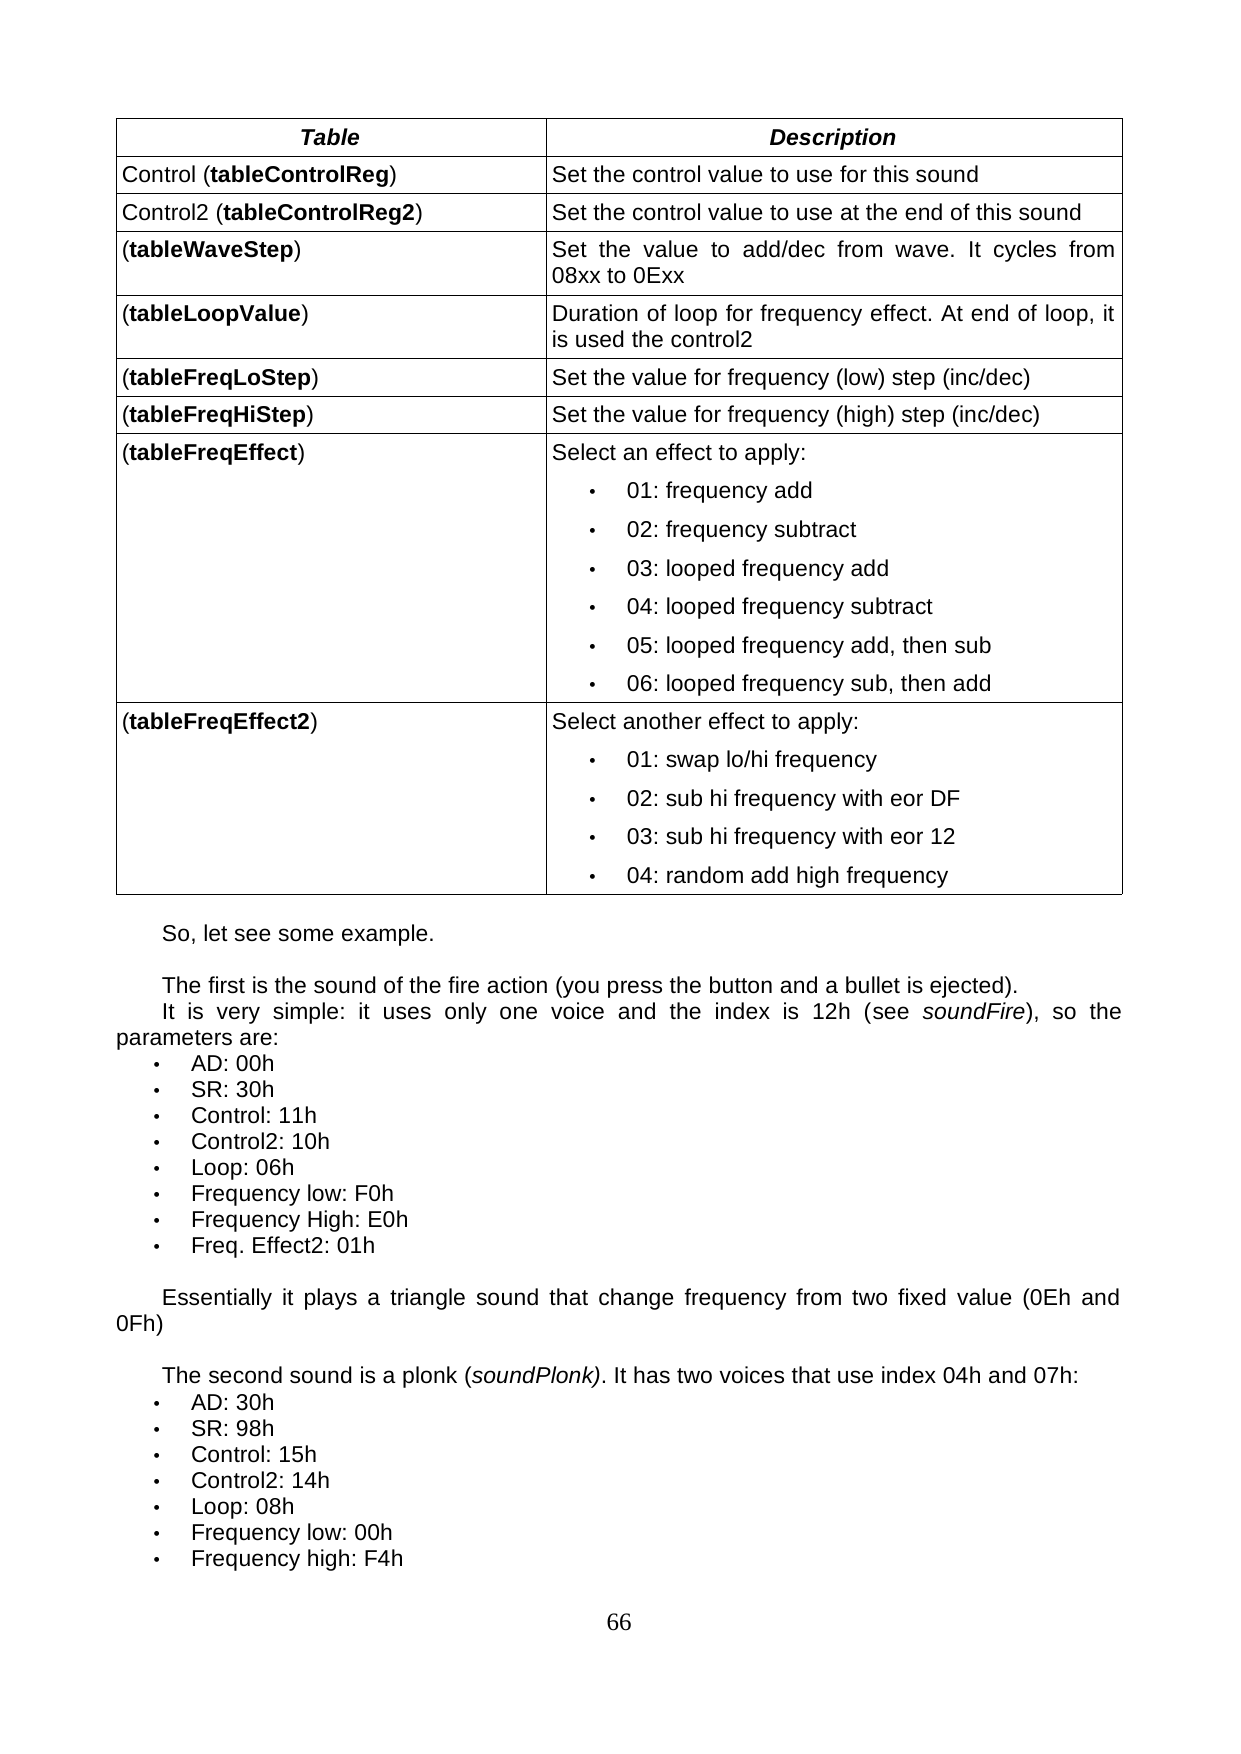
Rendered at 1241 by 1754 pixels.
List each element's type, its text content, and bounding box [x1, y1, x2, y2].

table_cell Select an effect to apply: 01: frequency add 02: frequency subtract 03: looped frequency add 04: looped frequency subtract 05: looped frequency add, then sub 06: looped frequency sub, then add [547, 434, 1122, 702]
text Essentially it plays a triangle sound that change frequency from two fixed value (0Eh and 0Fh) [116, 1285, 1122, 1337]
text It is very simple: it uses only one voice and the index is 12h (see soundFire), so the parameters are: [116, 998, 1122, 1050]
table_cell (tableWaveStep) [117, 232, 546, 295]
table_cell Duration of loop for frequency effect. At end of loop, it is used the control2 [547, 296, 1122, 358]
list SR: 30h [153, 1076, 1122, 1102]
list Loop: 06h [153, 1154, 1122, 1181]
list Frequency low: 00h [153, 1519, 1122, 1545]
list AD: 00h [153, 1050, 1122, 1076]
table_cell (tableFreqLoStep) [117, 359, 546, 396]
list Frequency High: E0h [153, 1207, 1122, 1233]
table_cell Control2 (tableControlReg2) [117, 194, 546, 231]
list Control2: 14h [153, 1467, 1122, 1493]
list Freq. Effect2: 01h [153, 1233, 1122, 1259]
table_cell Control (tableControlReg) [117, 157, 546, 193]
table_cell (tableFreqHiStep) [117, 397, 546, 433]
list AD: 30h [153, 1389, 1122, 1415]
table_cell (tableLoopValue) [117, 296, 546, 358]
text The second sound is a plonk (soundPlonk). It has two voices that use index 04h and 07h: [116, 1363, 1122, 1389]
table_header Description [547, 119, 1122, 156]
table_cell Set the control value to use for this sound [547, 157, 1122, 193]
table_cell Set the value for frequency (low) step (inc/dec) [547, 359, 1122, 396]
list Frequency high: F4h [153, 1545, 1122, 1571]
list Control2: 10h [153, 1128, 1122, 1154]
text So, let see some example. [116, 920, 1122, 946]
table_cell (tableFreqEffect) [117, 434, 546, 702]
table_cell Set the control value to use at the end of this sound [547, 194, 1122, 231]
text The first is the sound of the fire action (you press the button and a bullet is ejected). [116, 972, 1122, 998]
table_cell Set the value for frequency (high) step (inc/dec) [547, 397, 1122, 433]
list SR: 98h [153, 1415, 1122, 1441]
table_cell (tableFreqEffect2) [117, 703, 546, 894]
table_cell Set the value to add/dec from wave. It cycles from 08xx to 0Exx [547, 232, 1122, 295]
list Control: 15h [153, 1441, 1122, 1467]
list Frequency low: F0h [153, 1181, 1122, 1207]
table_cell Select another effect to apply: 01: swap lo/hi frequency 02: sub hi frequency with eor DF 03: sub hi frequency with eor 12 04: random add high frequency [547, 703, 1122, 894]
list Loop: 08h [153, 1493, 1122, 1519]
list Control: 11h [153, 1102, 1122, 1128]
table_header Table [117, 119, 546, 156]
